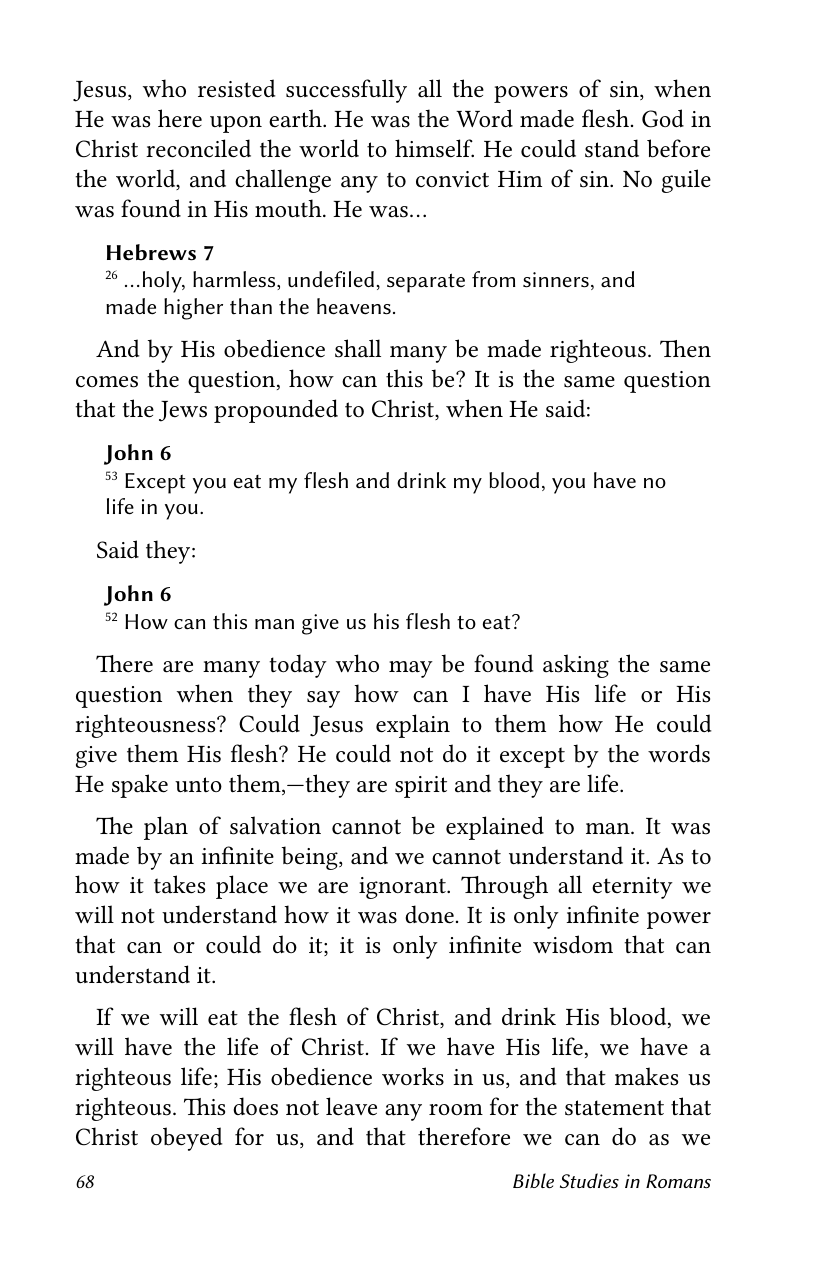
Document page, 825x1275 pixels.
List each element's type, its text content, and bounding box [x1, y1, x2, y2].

text 26 ...holy, harmless, undefiled, separate from sinners, and made higher than the heavens. [105, 267, 682, 320]
text John 6 [105, 581, 712, 607]
text Said they: [75, 536, 712, 564]
text If we will eat the flesh of Christ, and drink His blood, we will have the life of Christ. If we have His life, we have a righteous life; His obedience works in us, and that makes us righteous. This does not leave any room for the statement that Christ obeyed for us, and that therefore we can do as we [75, 1003, 712, 1151]
text And by His obedience shall many be made righteous. Then comes the question, how can this be? It is the same question that the Jews propounded to Christ, when He said: [75, 335, 712, 424]
text 53 Except you eat my flesh and drink my blood, you have no life in you. [105, 468, 682, 521]
text Jesus, who resisted successfully all the powers of sin, when He was here upon earth. He was the Word made flesh. God in Christ reconciled the world to himself. He could stand before the world, and challenge any to convict Him of sin. No guile was found in His mouth. He was... [75, 75, 712, 223]
text Hebrews 7 [105, 239, 712, 266]
text John 6 [105, 440, 712, 466]
text The plan of salvation cannot be explained to man. It was made by an infinite being, and we cannot understand it. As to how it takes place we are ignorant. Through all eternity we will not understand how it was done. It is only infinite power that can or could do it; it is only infinite wisdom that can understand it. [75, 812, 712, 990]
text 52 How can this man give us his flesh to eat? [105, 608, 682, 635]
text There are many today who may be found asking the same question when they say how can I have His life or His righteousness? Could Jesus explain to them how He could give them His flesh? He could not do it except by the words He spake unto them,—they are spirit and they are life. [75, 650, 712, 798]
